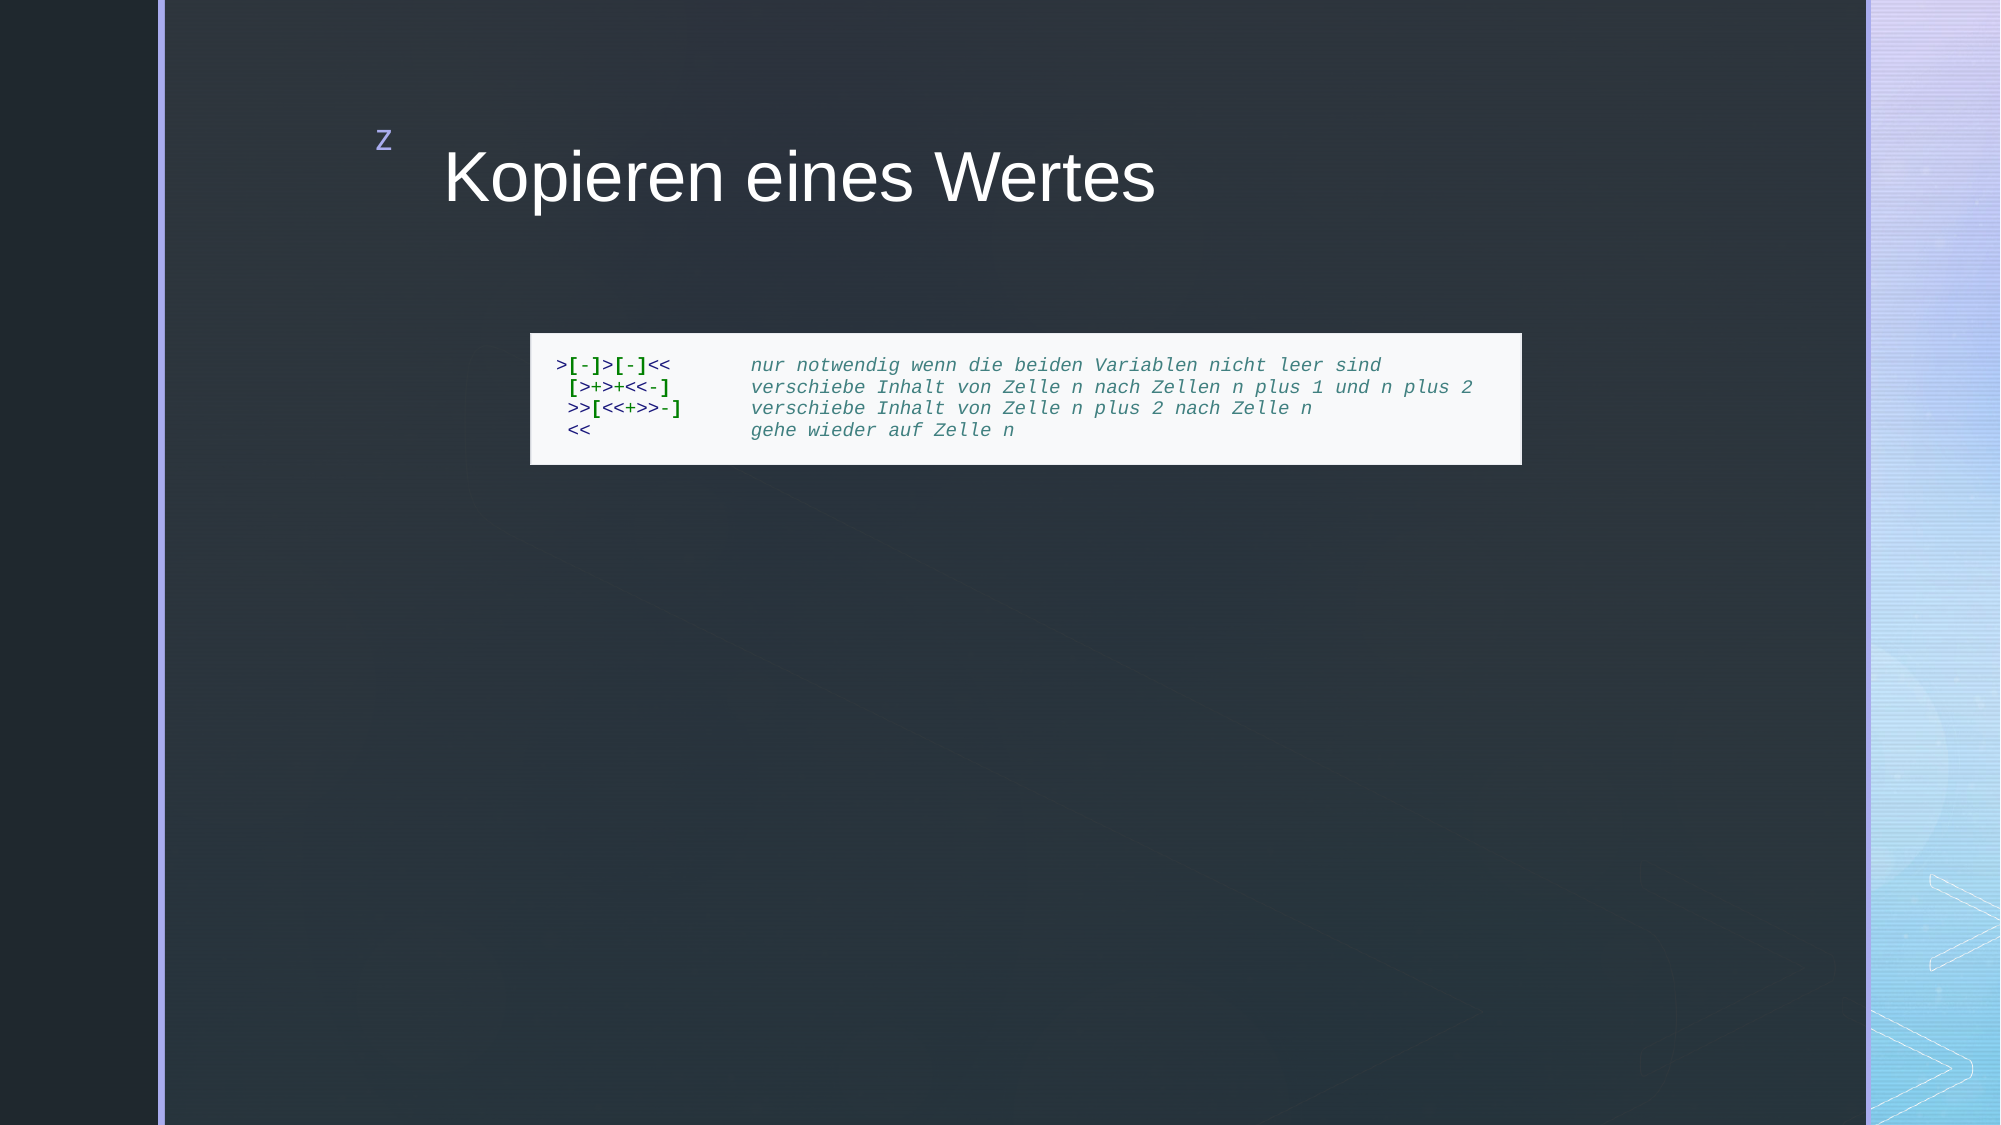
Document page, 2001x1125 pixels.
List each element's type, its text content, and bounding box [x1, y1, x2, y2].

title Kopieren eines Wertes [428, 132, 1734, 310]
chart [530, 332, 1523, 507]
